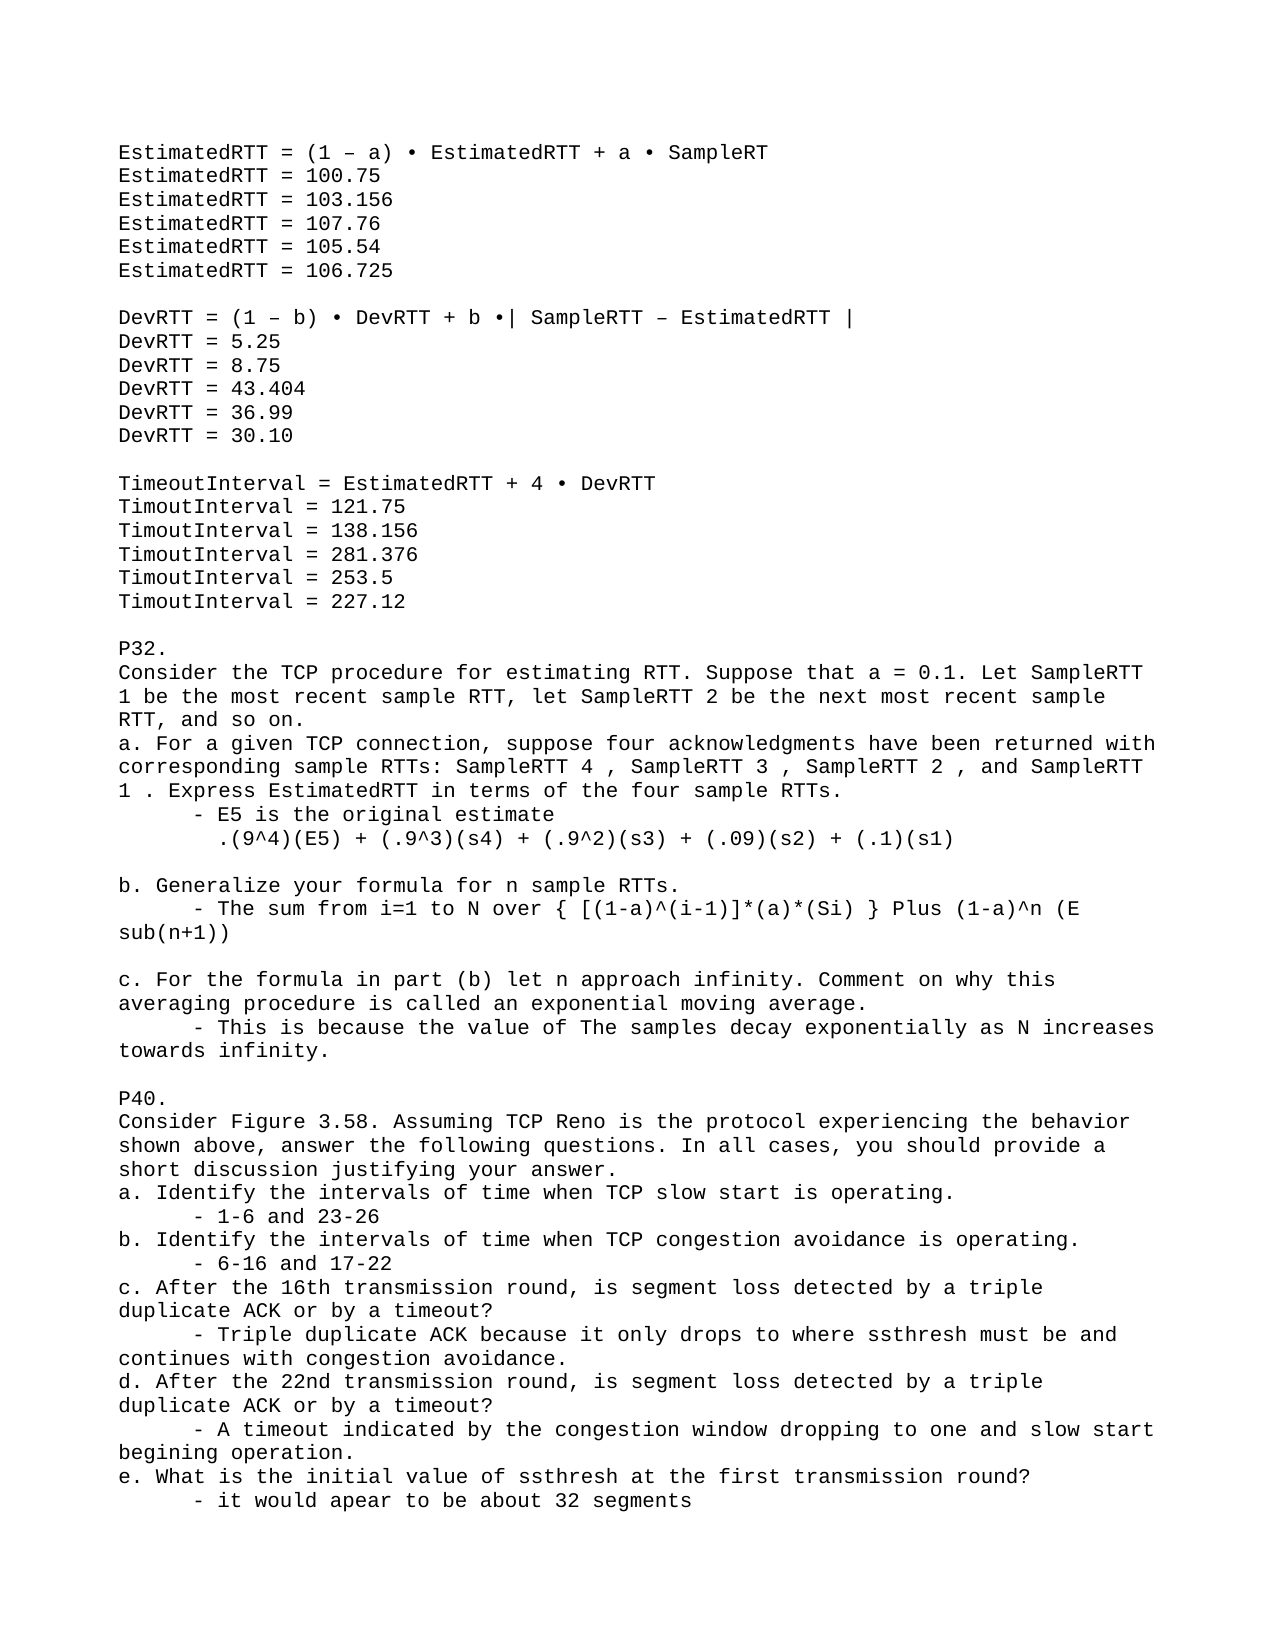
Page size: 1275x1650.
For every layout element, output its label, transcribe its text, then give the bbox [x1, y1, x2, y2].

text P40. [118, 1088, 1157, 1111]
text c. After the 16th transmission round, is segment loss detected by a triple duplicate ACK or by a timeout? [118, 1277, 1157, 1324]
text DevRTT = 8.75 [118, 354, 1157, 378]
text TimoutInterval = 281.376 [118, 544, 1157, 567]
text - The sum from i=1 to N over { [(1-a)^(i-1)]*(a)*(Si) } Plus (1-a)^n (E sub(n+1)) [118, 898, 1157, 946]
text DevRTT = 5.25 [118, 331, 1157, 354]
text EstimatedRTT = 105.54 [118, 236, 1157, 260]
text - it would apear to be about 32 segments [118, 1489, 1157, 1513]
text b. Identify the intervals of time when TCP congestion avoidance is operating. [118, 1229, 1157, 1253]
text - E5 is the original estimate [118, 804, 1157, 827]
text - 1-6 and 23-26 [118, 1206, 1157, 1229]
text Consider Figure 3.58. Assuming TCP Reno is the protocol experiencing the behavior shown above, answer the following questions. In all cases, you should provide a short discussion justifying your answer. [118, 1111, 1157, 1182]
text - 6-16 and 17-22 [118, 1253, 1157, 1277]
text b. Generalize your formula for n sample RTTs. [118, 875, 1157, 898]
text P32. [118, 638, 1157, 662]
text - This is because the value of The samples decay exponentially as N increases towards infinity. [118, 1017, 1157, 1064]
text DevRTT = 36.99 [118, 402, 1157, 426]
text DevRTT = 30.10 [118, 426, 1157, 449]
text e. What is the initial value of ssthresh at the first transmission round? [118, 1466, 1157, 1489]
text TimoutInterval = 138.156 [118, 520, 1157, 544]
text d. After the 22nd transmission round, is segment loss detected by a triple duplicate ACK or by a timeout? [118, 1371, 1157, 1419]
text TimeoutInterval = EstimatedRTT + 4 • DevRTT [118, 473, 1157, 496]
text - Triple duplicate ACK because it only drops to where ssthresh must be and continues with congestion avoidance. [118, 1324, 1157, 1371]
text - A timeout indicated by the congestion window dropping to one and slow start begining operation. [118, 1419, 1157, 1466]
text EstimatedRTT = (1 – a) • EstimatedRTT + a • SampleRT [118, 142, 1157, 165]
text DevRTT = 43.404 [118, 378, 1157, 402]
text TimoutInterval = 227.12 [118, 591, 1157, 615]
text EstimatedRTT = 100.75 [118, 165, 1157, 189]
text TimoutInterval = 121.75 [118, 496, 1157, 520]
text EstimatedRTT = 103.156 [118, 189, 1157, 213]
text DevRTT = (1 – b) • DevRTT + b •| SampleRTT – EstimatedRTT | [118, 307, 1157, 331]
text a. Identify the intervals of time when TCP slow start is operating. [118, 1182, 1157, 1206]
text c. For the formula in part (b) let n approach infinity. Comment on why this averaging procedure is called an exponential moving average. [118, 969, 1157, 1017]
text a. For a given TCP connection, suppose four acknowledgments have been returned with corresponding sample RTTs: SampleRTT 4 , SampleRTT 3 , SampleRTT 2 , and SampleRTT 1 . Express EstimatedRTT in terms of the four sample RTTs. [118, 733, 1157, 804]
text EstimatedRTT = 107.76 [118, 213, 1157, 236]
text TimoutInterval = 253.5 [118, 567, 1157, 591]
text EstimatedRTT = 106.725 [118, 260, 1157, 284]
text Consider the TCP procedure for estimating RTT. Suppose that a = 0.1. Let SampleRTT 1 be the most recent sample RTT, let SampleRTT 2 be the next most recent sample RTT, and so on. [118, 662, 1157, 733]
text .(9^4)(E5) + (.9^3)(s4) + (.9^2)(s3) + (.09)(s2) + (.1)(s1) [118, 827, 1157, 851]
